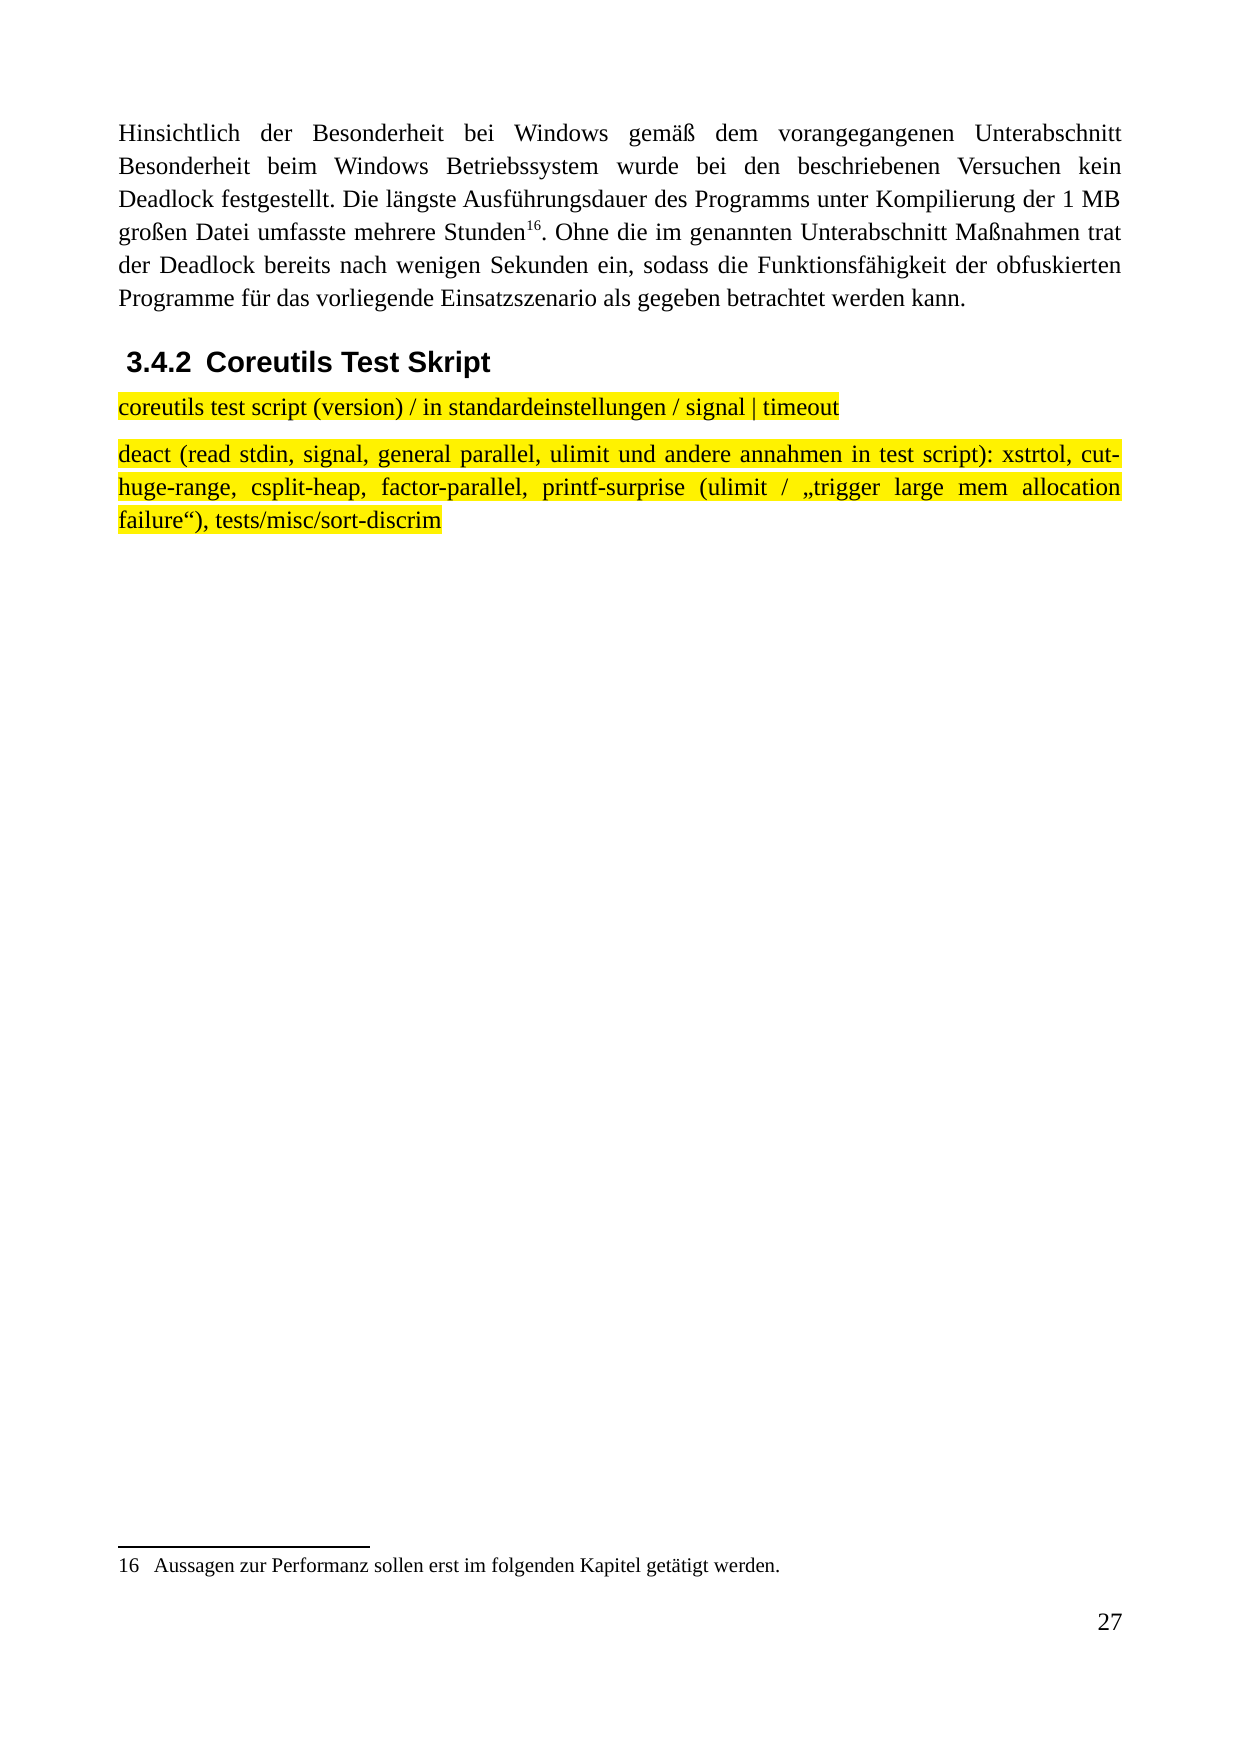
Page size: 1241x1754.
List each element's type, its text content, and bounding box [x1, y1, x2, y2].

text Aussagen zur Performanz sollen erst im folgenden Kapitel getätigt werden. [118, 1553, 1122, 1577]
text deact (read stdin, signal, general parallel, ulimit und andere annahmen in test script): xstrtol, cut-huge-range, csplit-heap, factor-parallel, printf-surprise (ulimit / „trigger large mem allocation failure“), tests/misc/sort-discrim [118, 439, 1122, 534]
subtitle Coreutils Test Skript [118, 345, 1122, 379]
text Hinsichtlich der Besonderheit bei Windows gemäß dem vorangegangenen Unterabschnitt Besonderheit beim Windows Betriebssystem wurde bei den beschriebenen Versuchen kein Deadlock festgestellt. Die längste Ausführungsdauer des Programms unter Kompilierung der 1 MB großen Datei umfasste mehrere Stunden. Ohne die im genannten Unterabschnitt Maßnahmen trat der Deadlock bereits nach wenigen Sekunden ein, sodass die Funktionsfähigkeit der obfuskierten Programme für das vorliegende Einsatzszenario als gegeben betrachtet werden kann. [118, 118, 1122, 312]
text coreutils test script (version) / in standardeinstellungen / signal | timeout [118, 392, 1122, 420]
